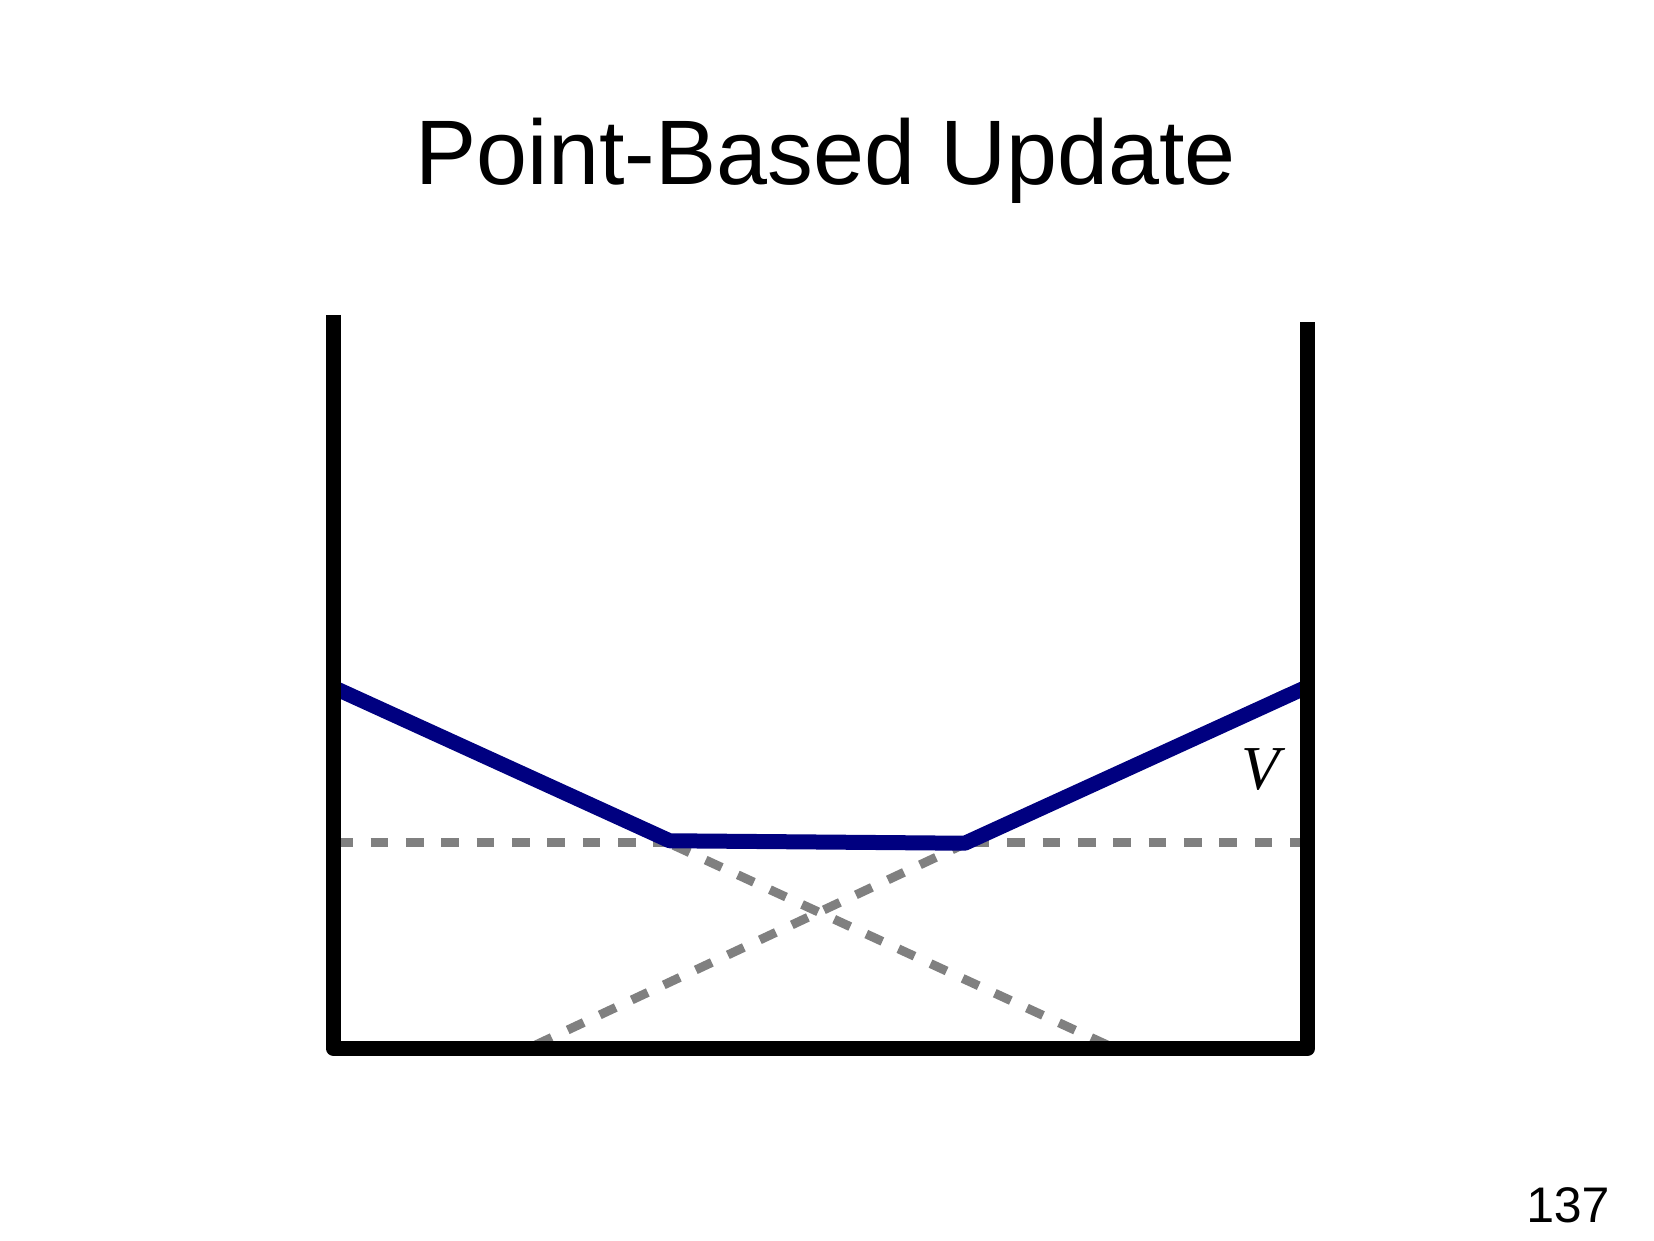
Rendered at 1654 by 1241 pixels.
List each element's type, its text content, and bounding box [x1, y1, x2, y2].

title Point-Based Update [82, 49, 1571, 257]
text_box V [1226, 726, 1294, 811]
